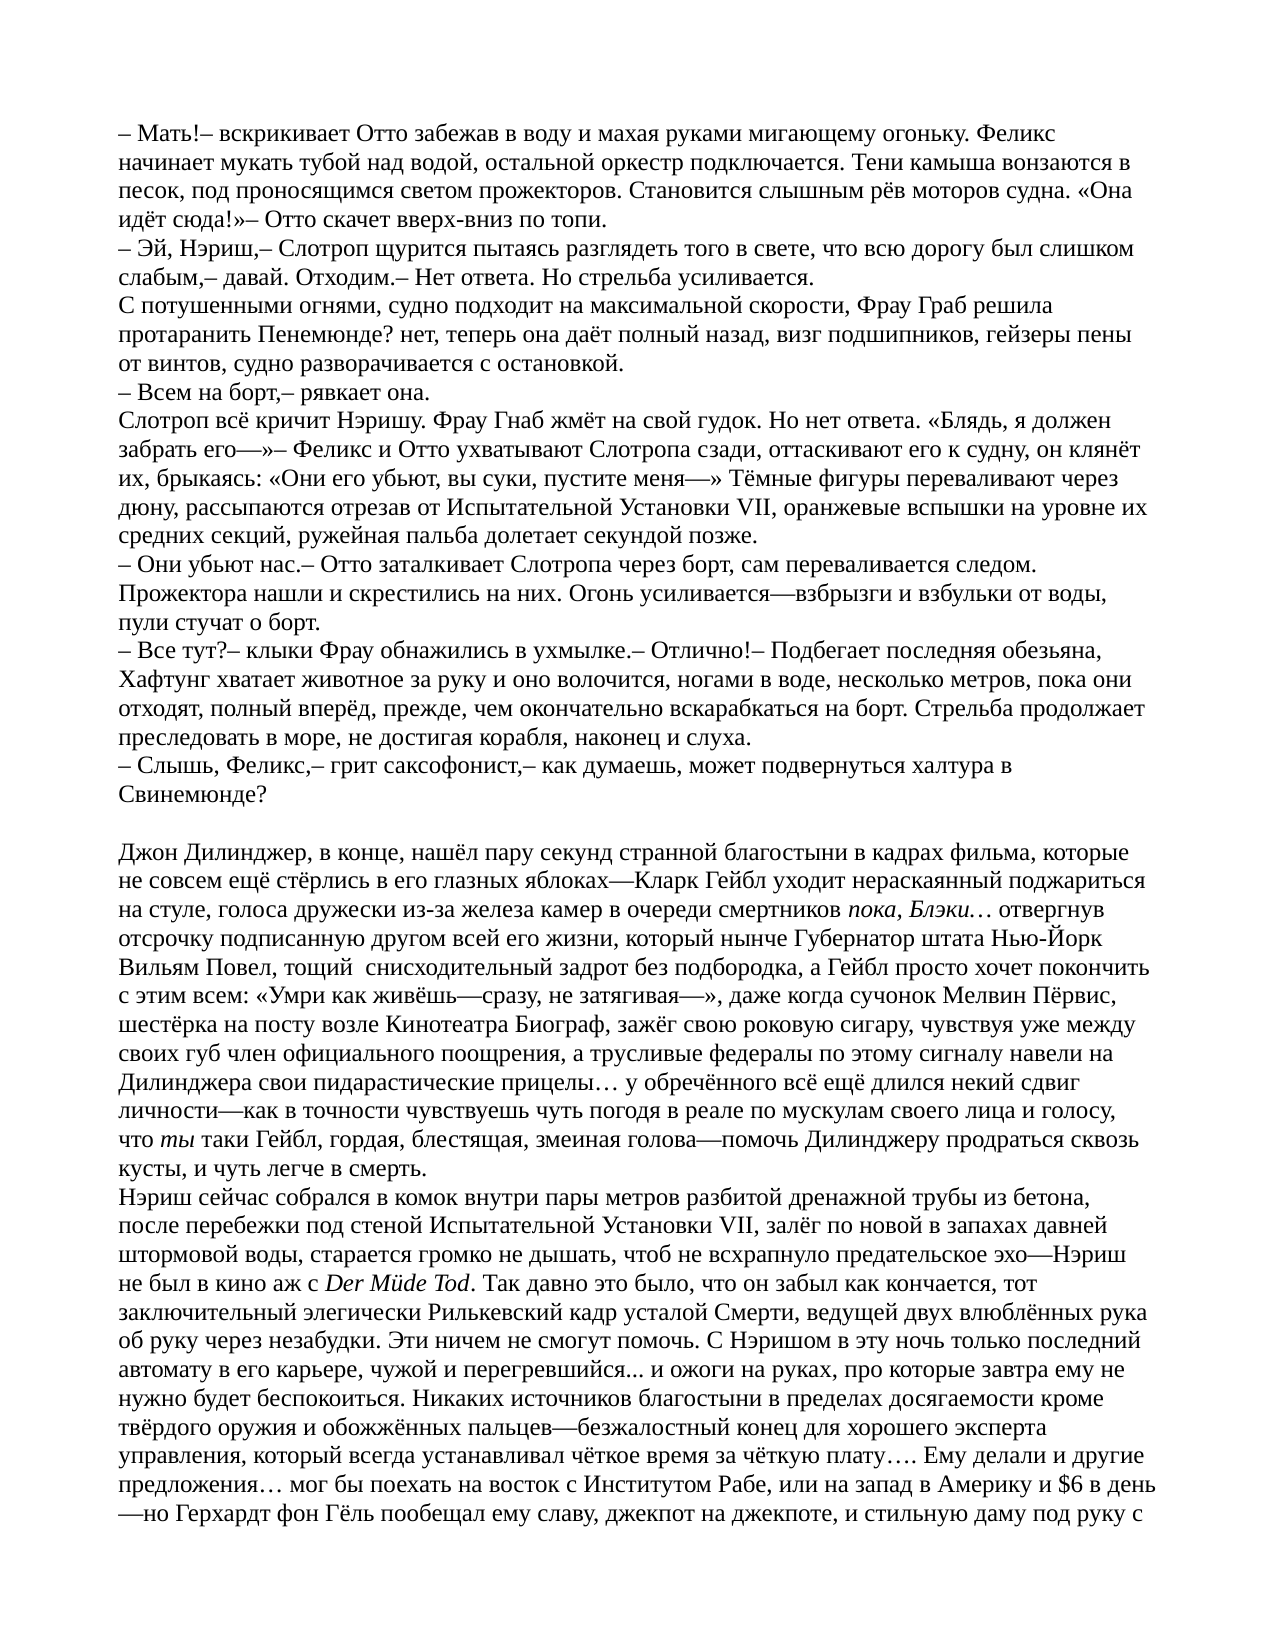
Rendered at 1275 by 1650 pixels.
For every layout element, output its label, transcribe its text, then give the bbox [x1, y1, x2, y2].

text С потушенными огнями, судно подходит на максимальной скорости, Фрау Граб решила протаранить Пенемюнде? нет, теперь она даёт полный назад, визг подшипников, гейзеры пены от винтов, судно разворачивается с остановкой. [118, 291, 1157, 377]
text Джон Дилинджер, в конце, нашёл пару секунд странной благостыни в кадрах фильма, которые не совсем ещё стёрлись в его глазных яблоках—Кларк Гейбл уходит нераскаянный поджариться на стуле, голоса дружески из-за железа камер в очереди смертников пока, Блэки… отвергнув отсрочку подписанную другом всей его жизни, который нынче Губернатор штата Нью-Йорк Вильям Повел, тощий снисходительный задрот без подбородка, а Гейбл просто хочет покончить с этим всем: «Умри как живёшь—сразу, не затягивая—», даже когда сучонок Мелвин Пёрвис, шестёрка на посту возле Кинотеатра Биограф, зажёг свою роковую сигару, чувствуя уже между своих губ член официального поощрения, а трусливые федералы по этому сигналу навели на Дилинджера свои пидарастические прицелы… у обречённого всё ещё длился некий сдвиг личности—как в точности чувствуешь чуть погодя в реале по мускулам своего лица и голосу, что ты таки Гейбл, гордая, блестящая, змеиная голова—помочь Дилинджеру продраться сквозь кусты, и чуть легче в смерть. [118, 837, 1157, 1182]
text – Всем на борт,– рявкает она. [118, 377, 1157, 406]
text – Все тут?– клыки Фрау обнажились в ухмылке.– Отлично!– Подбегает последняя обезьяна, Хафтунг хватает животное за руку и оно волочится, ногами в воде, несколько метров, пока они отходят, полный вперёд, прежде, чем окончательно вскарабкаться на борт. Стрельба продолжает преследовать в море, не достигая корабля, наконец и слуха. [118, 636, 1157, 751]
text – Эй, Нэриш,– Слотроп щурится пытаясь разглядеть того в свете, что всю дорогу был слишком слабым,– давай. Отходим.– Нет ответа. Но стрельба усиливается. [118, 233, 1157, 291]
text – Слышь, Феликс,– грит саксофонист,– как думаешь, может подвернуться халтура в Свинемюнде? [118, 751, 1157, 808]
text Слотроп всё кричит Нэришу. Фрау Гнаб жмёт на свой гудок. Но нет ответа. «Блядь, я должен забрать его—»– Феликс и Отто ухватывают Слотропа сзади, оттаскивают его к судну, он клянёт их, брыкаясь: «Они его убьют, вы суки, пустите меня—» Тёмные фигуры переваливают через дюну, рассыпаются отрезав от Испытательной Установки VII, оранжевые вспышки на уровне их средних секций, ружейная пальба долетает секундой позже. [118, 406, 1157, 549]
text Нэриш сейчас собрался в комок внутри пары метров разбитой дренажной трубы из бетона, после перебежки под стеной Испытательной Установки VII, залёг по новой в запахах давней штормовой воды, старается громко не дышать, чтоб не всхрапнуло предательское эхо—Нэриш не был в кино аж с Der Müde Tod. Так давно это было, что он забыл как кончается, тот заключительный элегически Рилькевский кадр усталой Смерти, ведущей двух влюблённых рука об руку через незабудки. Эти ничем не смогут помочь. С Нэришом в эту ночь только последний автомату в его карьере, чужой и перегревшийся... и ожоги на руках, про которые завтра ему не нужно будет беспокоиться. Никаких источников благостыни в пределах досягаемости кроме твёрдого оружия и обожжённых пальцев—безжалостный конец для хорошего эксперта управления, который всегда устанавливал чёткое время за чёткую плату…. Ему делали и другие предложения… мог бы поехать на восток с Институтом Рабе, или на запад в Америку и $6 в день—но Герхардт фон Гёль пообещал ему славу, джекпот на джекпоте, и стильную даму под руку с [118, 1182, 1157, 1527]
text – Мать!– вскрикивает Отто забежав в воду и махая руками мигающему огоньку. Феликс начинает мукать тубой над водой, остальной оркестр подключается. Тени камыша вонзаются в песок, под проносящимся светом прожекторов. Становится слышным рёв моторов судна. «Она идёт сюда!»– Отто скачет вверх-вниз по топи. [118, 118, 1157, 233]
text – Они убьют нас.– Отто заталкивает Слотропа через борт, сам переваливается следом. Прожектора нашли и скрестились на них. Огонь усиливается—взбрызги и взбульки от воды, пули стучат о борт. [118, 549, 1157, 636]
